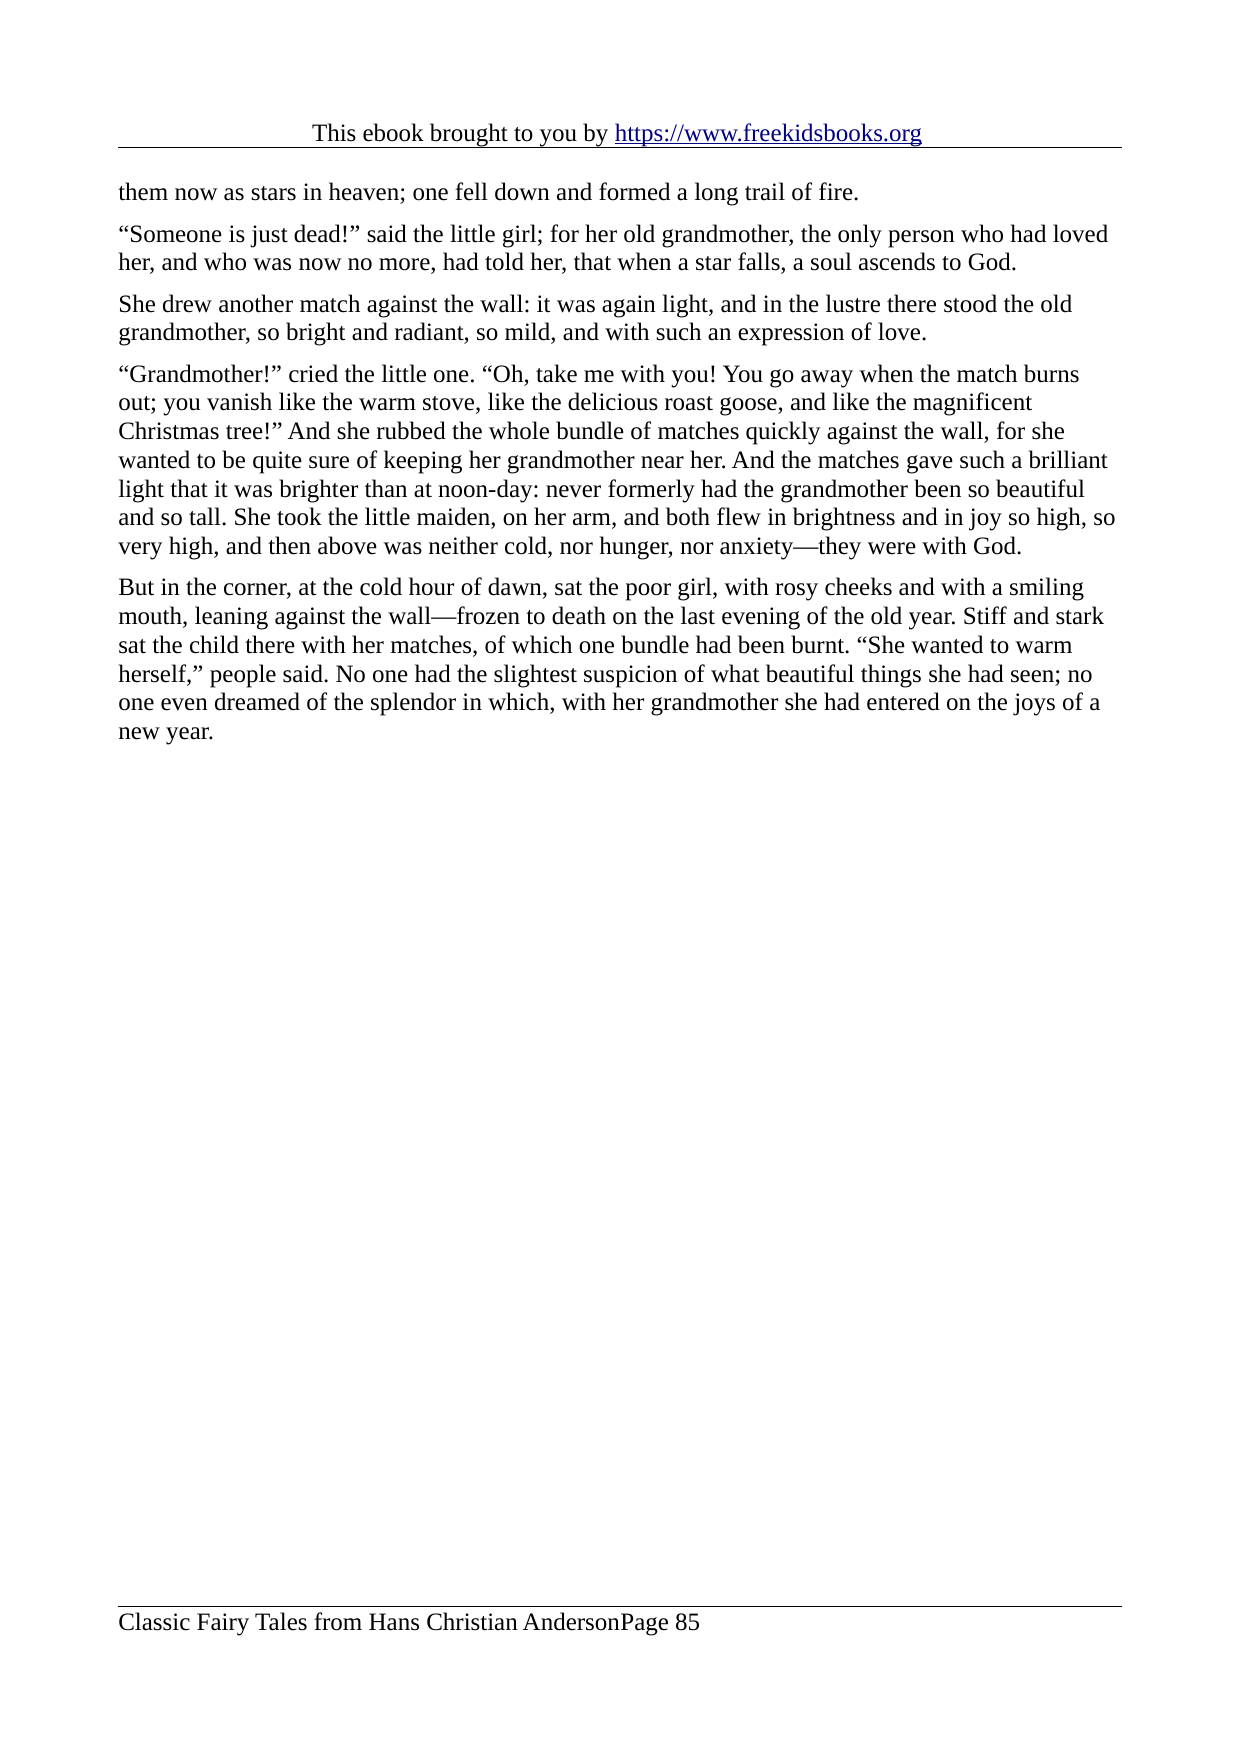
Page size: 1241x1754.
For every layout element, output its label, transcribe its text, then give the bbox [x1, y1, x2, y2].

text But in the corner, at the cold hour of dawn, sat the poor girl, with rosy cheeks and with a smiling mouth, leaning against the wall—frozen to death on the last evening of the old year. Stiff and stark sat the child there with her matches, of which one bundle had been burnt. “She wanted to warm herself,” people said. No one had the slightest suspicion of what beautiful things she had seen; no one even dreamed of the splendor in which, with her grandmother she had entered on the joys of a new year. [118, 572, 1122, 745]
text She drew another match against the wall: it was again light, and in the lustre there stood the old grandmother, so bright and radiant, so mild, and with such an expression of love. [118, 289, 1122, 346]
text “Someone is just dead!” said the little girl; for her old grandmother, the only person who had loved her, and who was now no more, had told her, that when a star falls, a soul ascends to God. [118, 219, 1122, 276]
text them now as stars in heaven; one fell down and formed a long trail of fire. [118, 177, 1122, 206]
text “Grandmother!” cried the little one. “Oh, take me with you! You go away when the match burns out; you vanish like the warm stove, like the delicious roast goose, and like the magnificent Christmas tree!” And she rubbed the whole bundle of matches quickly against the wall, for she wanted to be quite sure of keeping her grandmother near her. And the matches gave such a brilliant light that it was brighter than at noon-day: never formerly had the grandmother been so beautiful and so tall. She took the little maiden, on her arm, and both flew in brightness and in joy so high, so very high, and then above was neither cold, nor hunger, nor anxiety—they were with God. [118, 359, 1122, 560]
